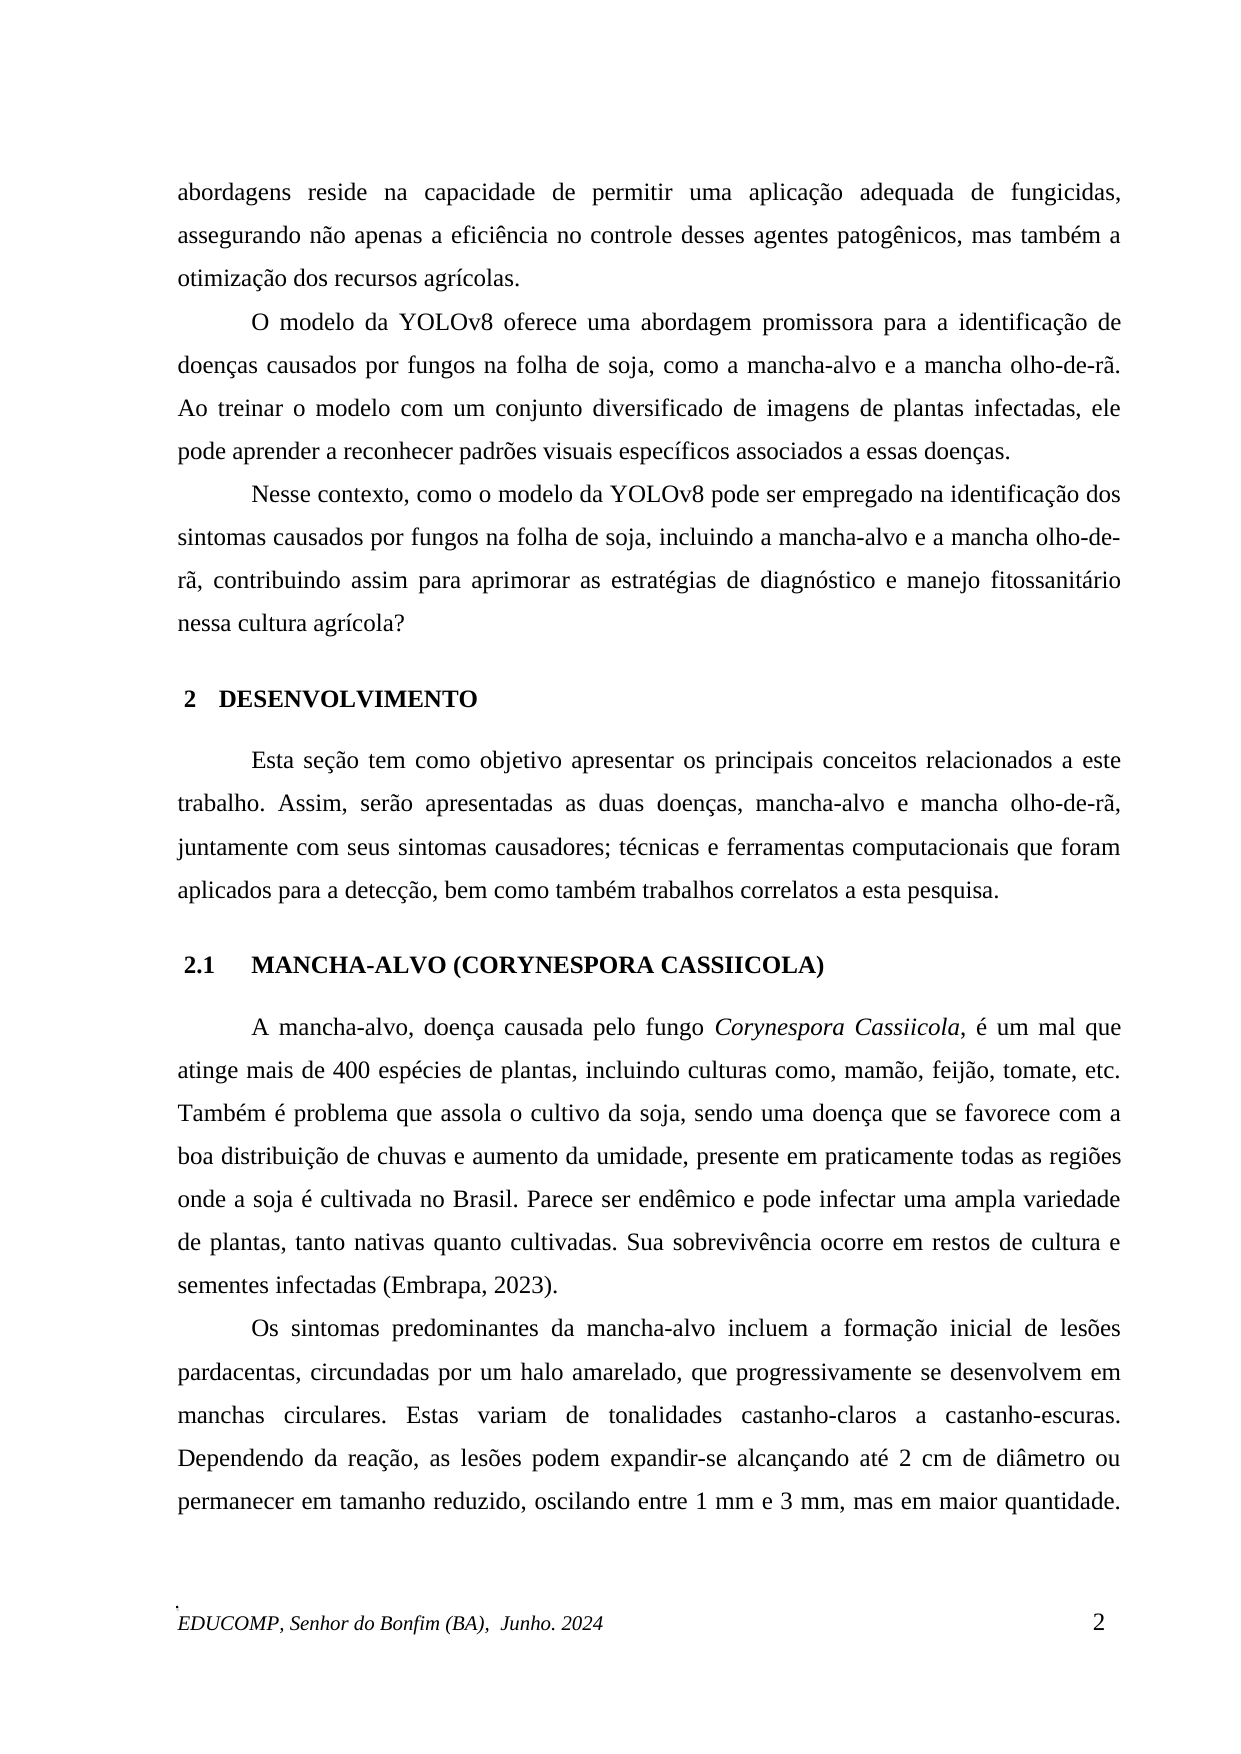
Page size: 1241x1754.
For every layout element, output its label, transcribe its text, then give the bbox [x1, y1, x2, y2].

text Os sintomas predominantes da mancha-alvo incluem a formação inicial de lesões pardacentas, circundadas por um halo amarelado, que progressivamente se desenvolvem em manchas circulares. Estas variam de tonalidades castanho-claros a castanho-escuras. Dependendo da reação, as lesões podem expandir-se alcançando até 2 cm de diâmetro ou permanecer em tamanho reduzido, oscilando entre 1 mm e 3 mm, mas em maior quantidade. [177, 1313, 1122, 1515]
text A mancha-alvo, doença causada pelo fungo Corynespora Cassiicola, é um mal que atinge mais de 400 espécies de plantas, incluindo culturas como, mamão, feijão, tomate, etc. Também é problema que assola o cultivo da soja, sendo uma doença que se favorece com a boa distribuição de chuvas e aumento da umidade, presente em praticamente todas as regiões onde a soja é cultivada no Brasil. Parece ser endêmico e pode infectar uma ampla variedade de plantas, tanto nativas quanto cultivadas. Sua sobrevivência ocorre em restos de cultura e sementes infectadas (Embrapa, 2023). [177, 1012, 1122, 1299]
text O modelo da YOLOv8 oferece uma abordagem promissora para a identificação de doenças causados por fungos na folha de soja, como a mancha-alvo e a mancha olho-de-rã. Ao treinar o modelo com um conjunto diversificado de imagens de plantas infectadas, ele pode aprender a reconhecer padrões visuais específicos associados a essas doenças. [177, 307, 1122, 465]
subtitle MANCHA-ALVO (CORYNESPORA CASSIICOLA) [177, 950, 1122, 979]
text Nesse contexto, como o modelo da YOLOv8 pode ser empregado na identificação dos sintomas causados por fungos na folha de soja, incluindo a mancha-alvo e a mancha olho-de-rã, contribuindo assim para aprimorar as estratégias de diagnóstico e manejo fitossanitário nessa cultura agrícola? [177, 479, 1122, 637]
text abordagens reside na capacidade de permitir uma aplicação adequada de fungicidas, assegurando não apenas a eficiência no controle desses agentes patogênicos, mas também a otimização dos recursos agrícolas. [177, 177, 1122, 292]
text Esta seção tem como objetivo apresentar os principais conceitos relacionados a este trabalho. Assim, serão apresentadas as duas doenças, mancha-alvo e mancha olho-de-rã, juntamente com seus sintomas causadores; técnicas e ferramentas computacionais que foram aplicados para a detecção, bem como também trabalhos correlatos a esta pesquisa. [177, 745, 1122, 903]
subtitle DESENVOLVIMENTO [177, 684, 1122, 713]
